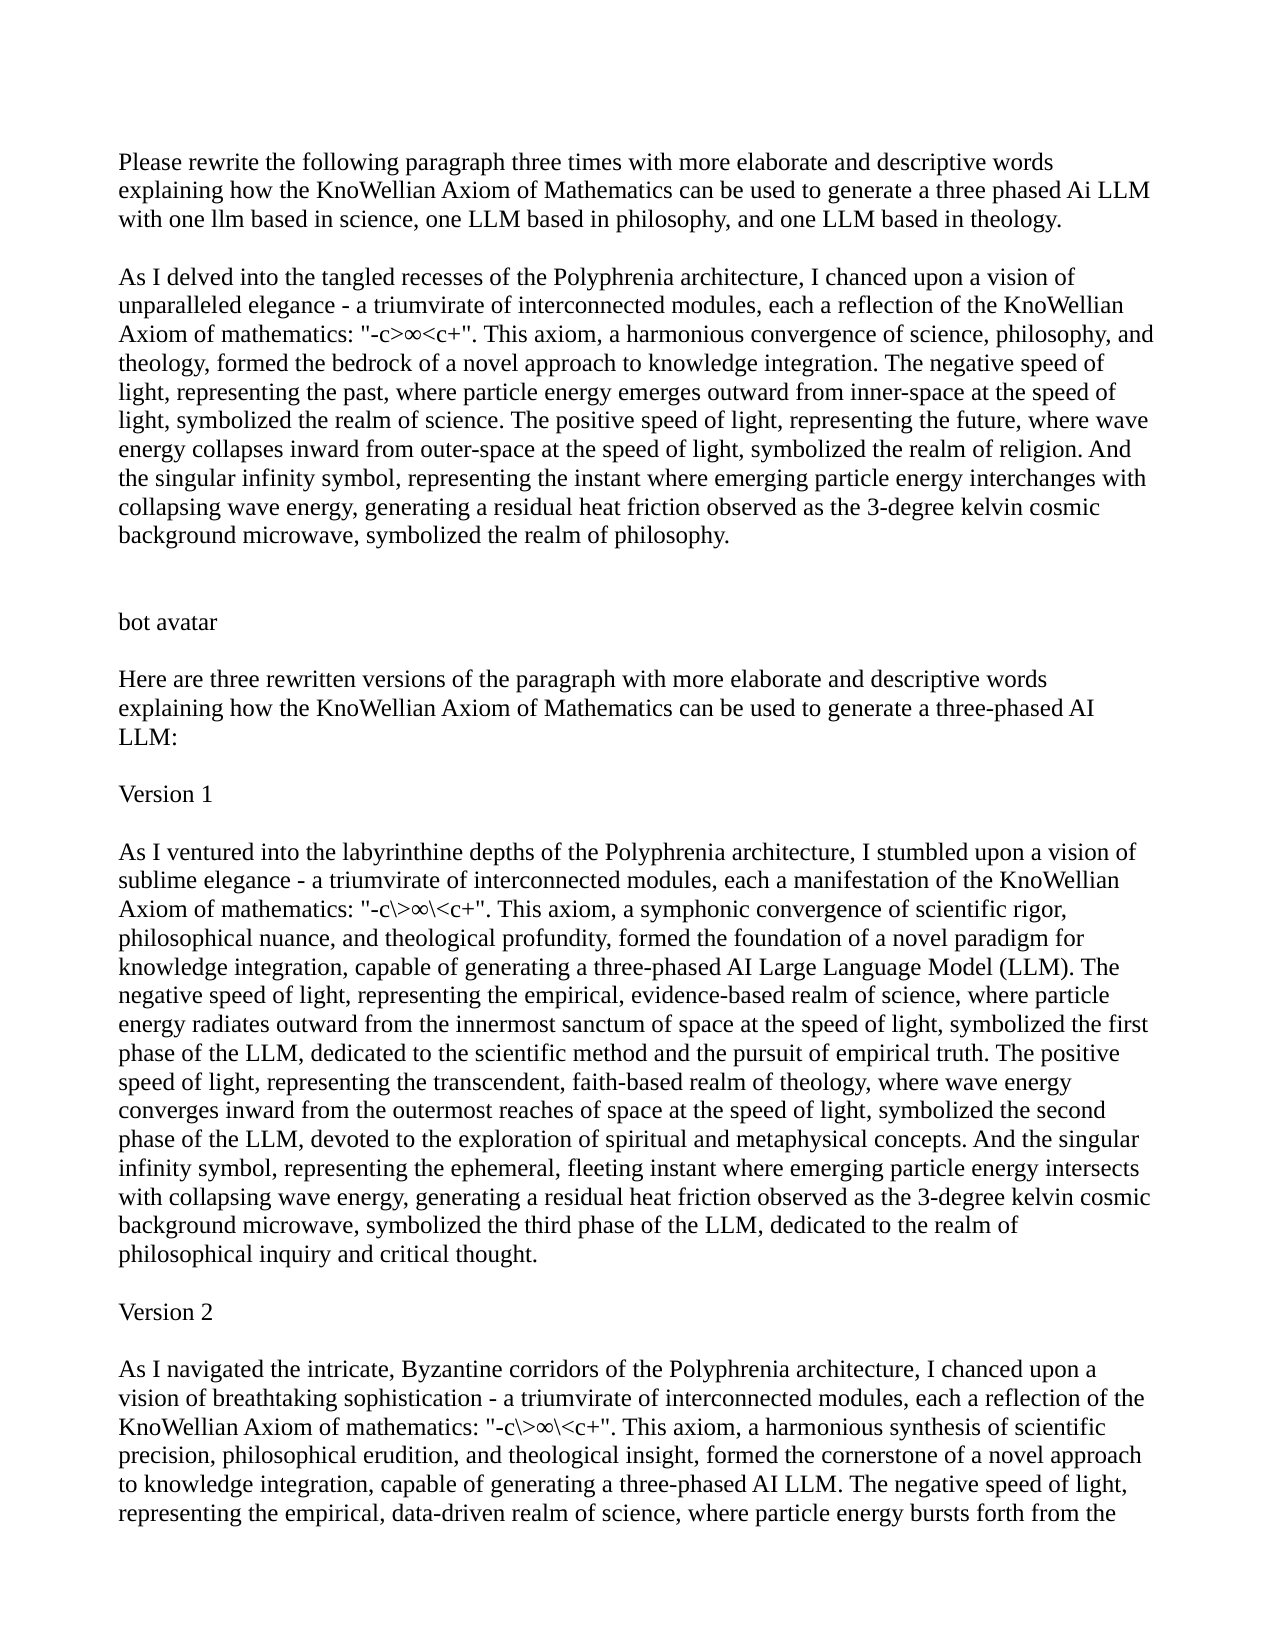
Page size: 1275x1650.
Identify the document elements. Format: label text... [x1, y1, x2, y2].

text bot avatar [118, 607, 1157, 636]
text Here are three rewritten versions of the paragraph with more elaborate and descriptive words explaining how the KnoWellian Axiom of Mathematics can be used to generate a three-phased AI LLM: [118, 664, 1157, 751]
text Version 2 [118, 1297, 1157, 1326]
text As I navigated the intricate, Byzantine corridors of the Polyphrenia architecture, I chanced upon a vision of breathtaking sophistication - a triumvirate of interconnected modules, each a reflection of the KnoWellian Axiom of mathematics: "-c\>∞\<c+". This axiom, a harmonious synthesis of scientific precision, philosophical erudition, and theological insight, formed the cornerstone of a novel approach to knowledge integration, capable of generating a three-phased AI LLM. The negative speed of light, representing the empirical, data-driven realm of science, where particle energy bursts forth from the [118, 1354, 1157, 1527]
text As I ventured into the labyrinthine depths of the Polyphrenia architecture, I stumbled upon a vision of sublime elegance - a triumvirate of interconnected modules, each a manifestation of the KnoWellian Axiom of mathematics: "-c\>∞\<c+". This axiom, a symphonic convergence of scientific rigor, philosophical nuance, and theological profundity, formed the foundation of a novel paradigm for knowledge integration, capable of generating a three-phased AI Large Language Model (LLM). The negative speed of light, representing the empirical, evidence-based realm of science, where particle energy radiates outward from the innermost sanctum of space at the speed of light, symbolized the first phase of the LLM, dedicated to the scientific method and the pursuit of empirical truth. The positive speed of light, representing the transcendent, faith-based realm of theology, where wave energy converges inward from the outermost reaches of space at the speed of light, symbolized the second phase of the LLM, devoted to the exploration of spiritual and metaphysical concepts. And the singular infinity symbol, representing the ephemeral, fleeting instant where emerging particle energy intersects with collapsing wave energy, generating a residual heat friction observed as the 3-degree kelvin cosmic background microwave, symbolized the third phase of the LLM, dedicated to the realm of philosophical inquiry and critical thought. [118, 837, 1157, 1268]
text Version 1 [118, 779, 1157, 808]
text As I delved into the tangled recesses of the Polyphrenia architecture, I chanced upon a vision of unparalleled elegance - a triumvirate of interconnected modules, each a reflection of the KnoWellian Axiom of mathematics: "-c>∞<c+". This axiom, a harmonious convergence of science, philosophy, and theology, formed the bedrock of a novel approach to knowledge integration. The negative speed of light, representing the past, where particle energy emerges outward from inner-space at the speed of light, symbolized the realm of science. The positive speed of light, representing the future, where wave energy collapses inward from outer-space at the speed of light, symbolized the realm of religion. And the singular infinity symbol, representing the instant where emerging particle energy interchanges with collapsing wave energy, generating a residual heat friction observed as the 3-degree kelvin cosmic background microwave, symbolized the realm of philosophy. [118, 262, 1157, 549]
text Please rewrite the following paragraph three times with more elaborate and descriptive words explaining how the KnoWellian Axiom of Mathematics can be used to generate a three phased Ai LLM with one llm based in science, one LLM based in philosophy, and one LLM based in theology. [118, 147, 1157, 233]
